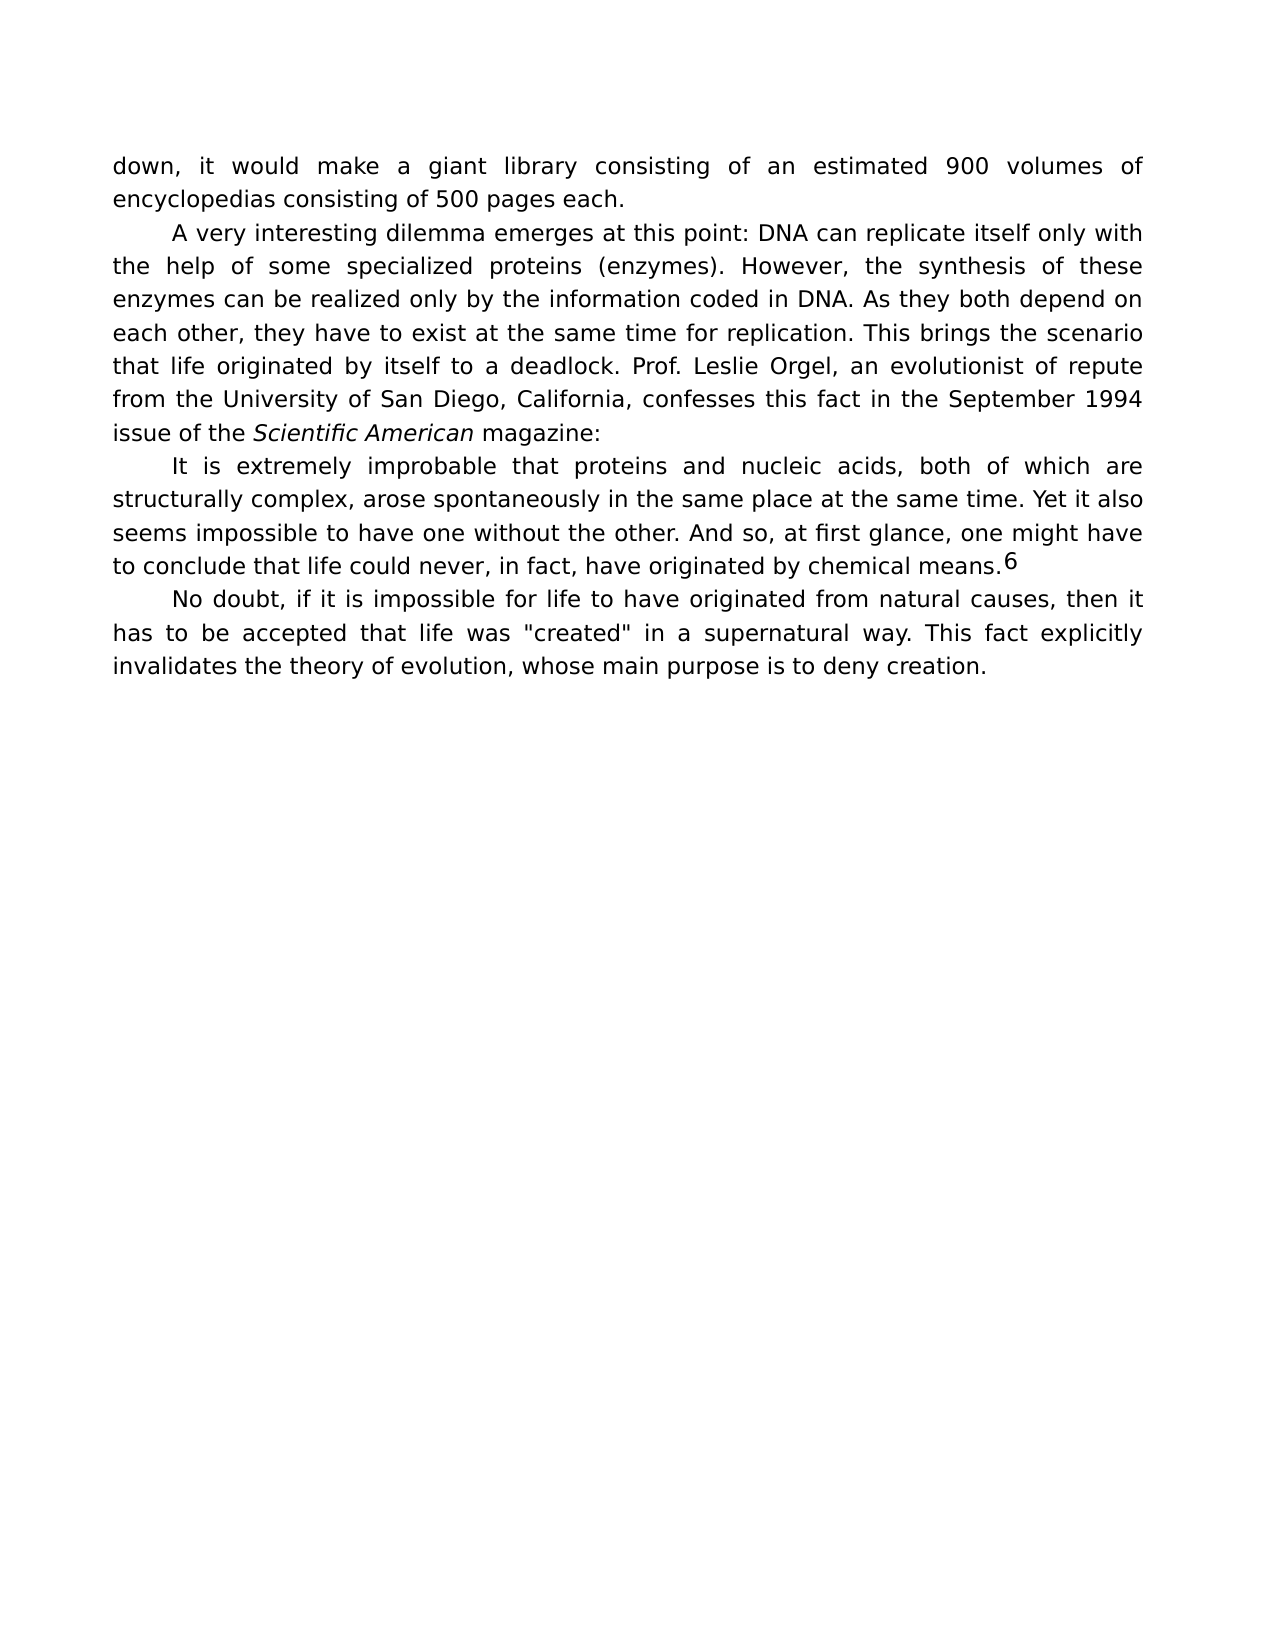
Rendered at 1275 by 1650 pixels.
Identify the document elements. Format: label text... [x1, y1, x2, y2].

text A very interesting dilemma emerges at this point: DNA can replicate itself only with the help of some specialized proteins (enzymes). However, the synthesis of these enzymes can be realized only by the information coded in DNA. As they both depend on each other, they have to exist at the same time for replication. This brings the scenario that life originated by itself to a deadlock. Prof. Leslie Orgel, an evolutionist of repute from the University of San Diego, California, confesses this fact in the September 1994 issue of the Scientific American magazine: [112, 214, 1145, 448]
text No doubt, if it is impossible for life to have originated from natural causes, then it has to be accepted that life was "created" in a supernatural way. This fact explicitly invalidates the theory of evolution, whose main purpose is to deny creation. [112, 581, 1145, 681]
text down, it would make a giant library consisting of an estimated 900 volumes of encyclopedias consisting of 500 pages each. [112, 148, 1145, 214]
text It is extremely improbable that proteins and nucleic acids, both of which are structurally complex, arose spontaneously in the same place at the same time. Yet it also seems impossible to have one without the other. And so, at first glance, one might have to conclude that life could never, in fact, have originated by chemical means.6 [112, 448, 1145, 581]
